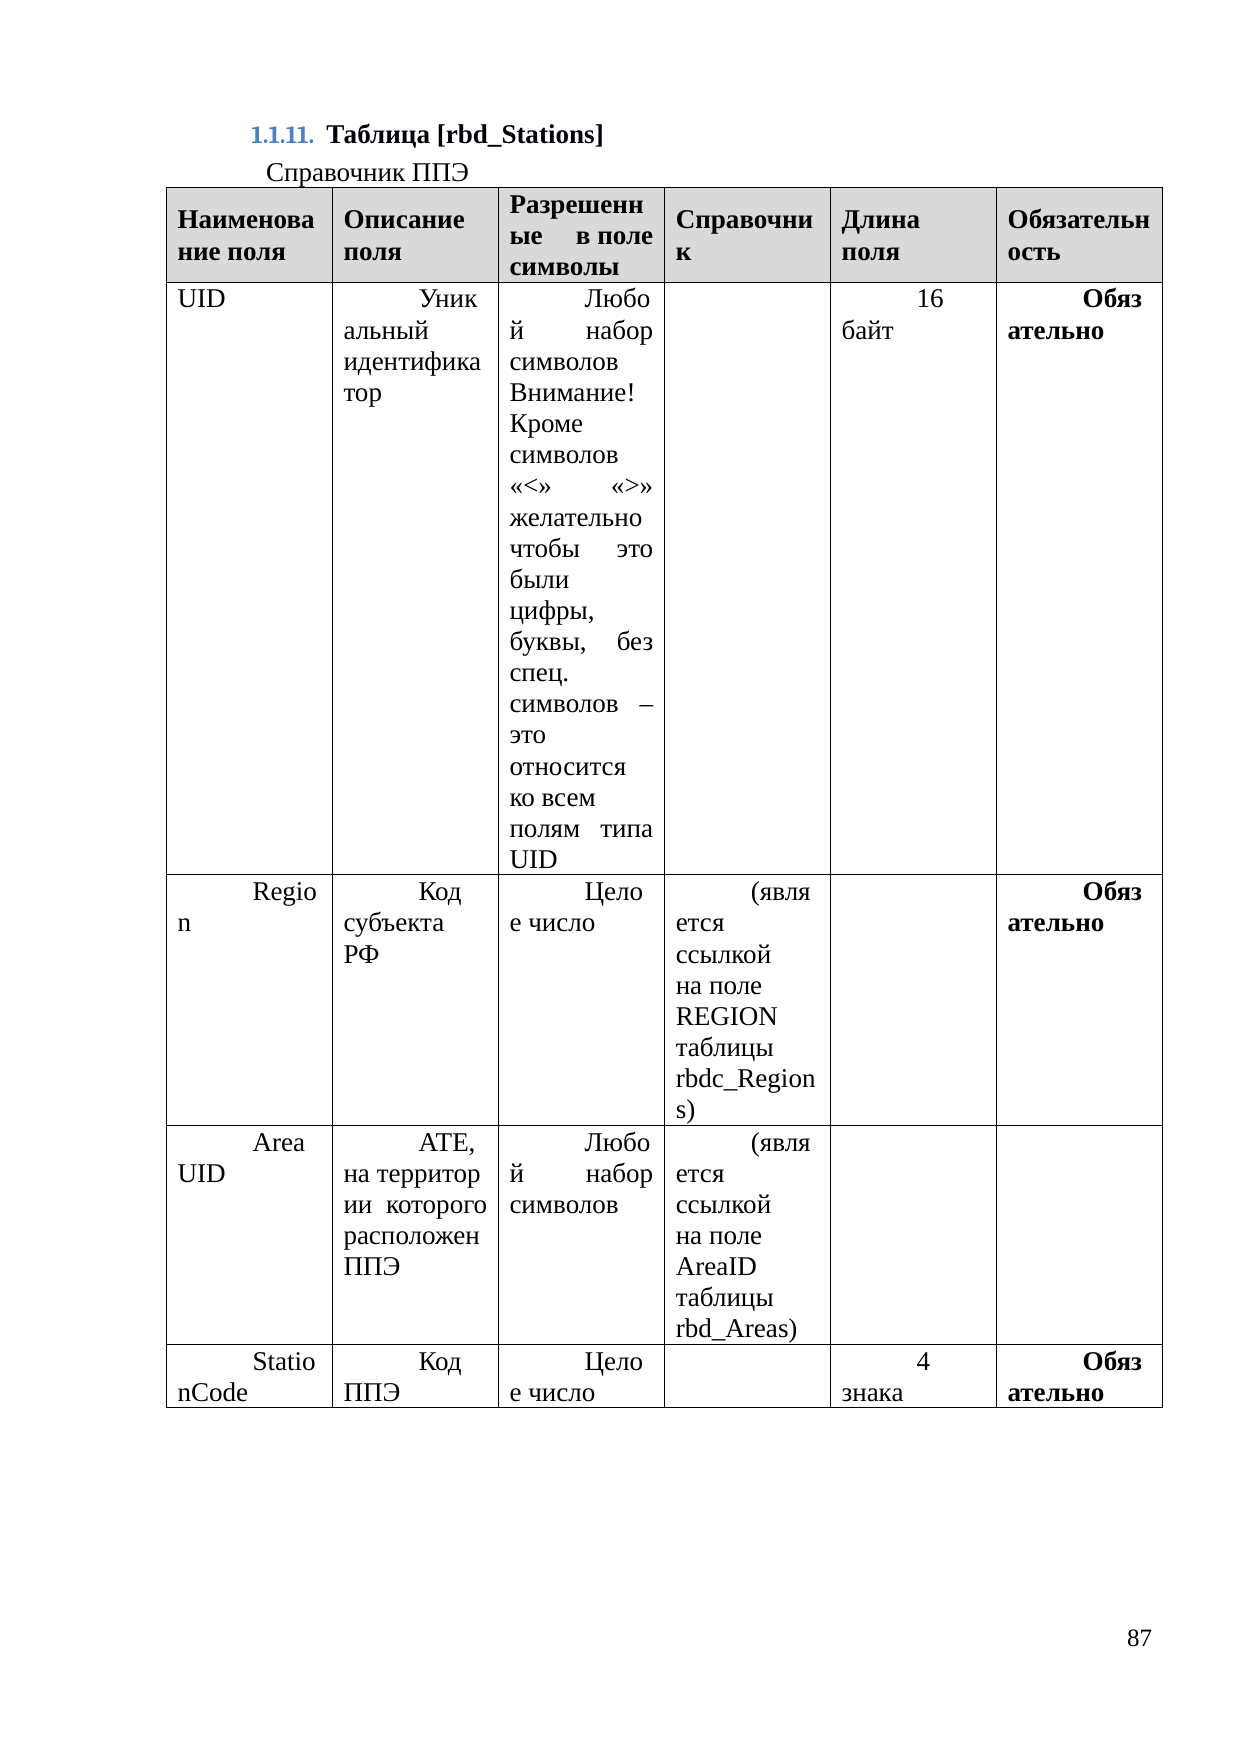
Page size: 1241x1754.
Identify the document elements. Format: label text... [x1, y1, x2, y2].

table_cell Целое число [499, 875, 664, 1124]
table_cell Целое число [499, 1345, 664, 1407]
table_cell [831, 875, 996, 1124]
table_cell Код ППЭ [333, 1345, 498, 1407]
subtitle Таблица [rbd_Stations] [251, 118, 1152, 150]
table_cell (является ссылкой на поле AreaID таблицы rbd_Areas) [665, 1126, 830, 1344]
table_cell Обязательно [997, 283, 1162, 874]
table_header Разрешенные в поле символы [499, 188, 664, 282]
table_cell 16 байт [831, 283, 996, 874]
table_cell 4 знака [831, 1345, 996, 1407]
table_cell UID [167, 283, 332, 874]
table_header Наименование поля [167, 188, 332, 282]
table_cell Любой набор символов Внимание! Кроме символов «<» «>» желательно чтобы это были цифры, буквы, без спец. символов – это относится ко всем полям типа UID [499, 283, 664, 874]
table_header Описание поля [333, 188, 498, 282]
table_cell Обязательно [997, 1345, 1162, 1407]
table_cell [831, 1126, 996, 1344]
table_header Справочник [665, 188, 830, 282]
table_cell StationCode [167, 1345, 332, 1407]
table_cell Любой набор символов [499, 1126, 664, 1344]
table_cell АТЕ, на территории которого расположен ППЭ [333, 1126, 498, 1344]
table_cell [665, 283, 830, 874]
table_cell Обязательно [997, 875, 1162, 1124]
table_cell Уникальный идентификатор [333, 283, 498, 874]
table_cell Код субъекта РФ [333, 875, 498, 1124]
table_cell [665, 1345, 830, 1407]
table_header Длина поля [831, 188, 996, 282]
table_cell [997, 1126, 1162, 1344]
table_cell Region [167, 875, 332, 1124]
table_cell AreaUID [167, 1126, 332, 1344]
text Справочник ППЭ [177, 156, 1152, 187]
table_cell (является ссылкой на поле REGION таблицы rbdс_Regions) [665, 875, 830, 1124]
table_header Обязательность [997, 188, 1162, 282]
